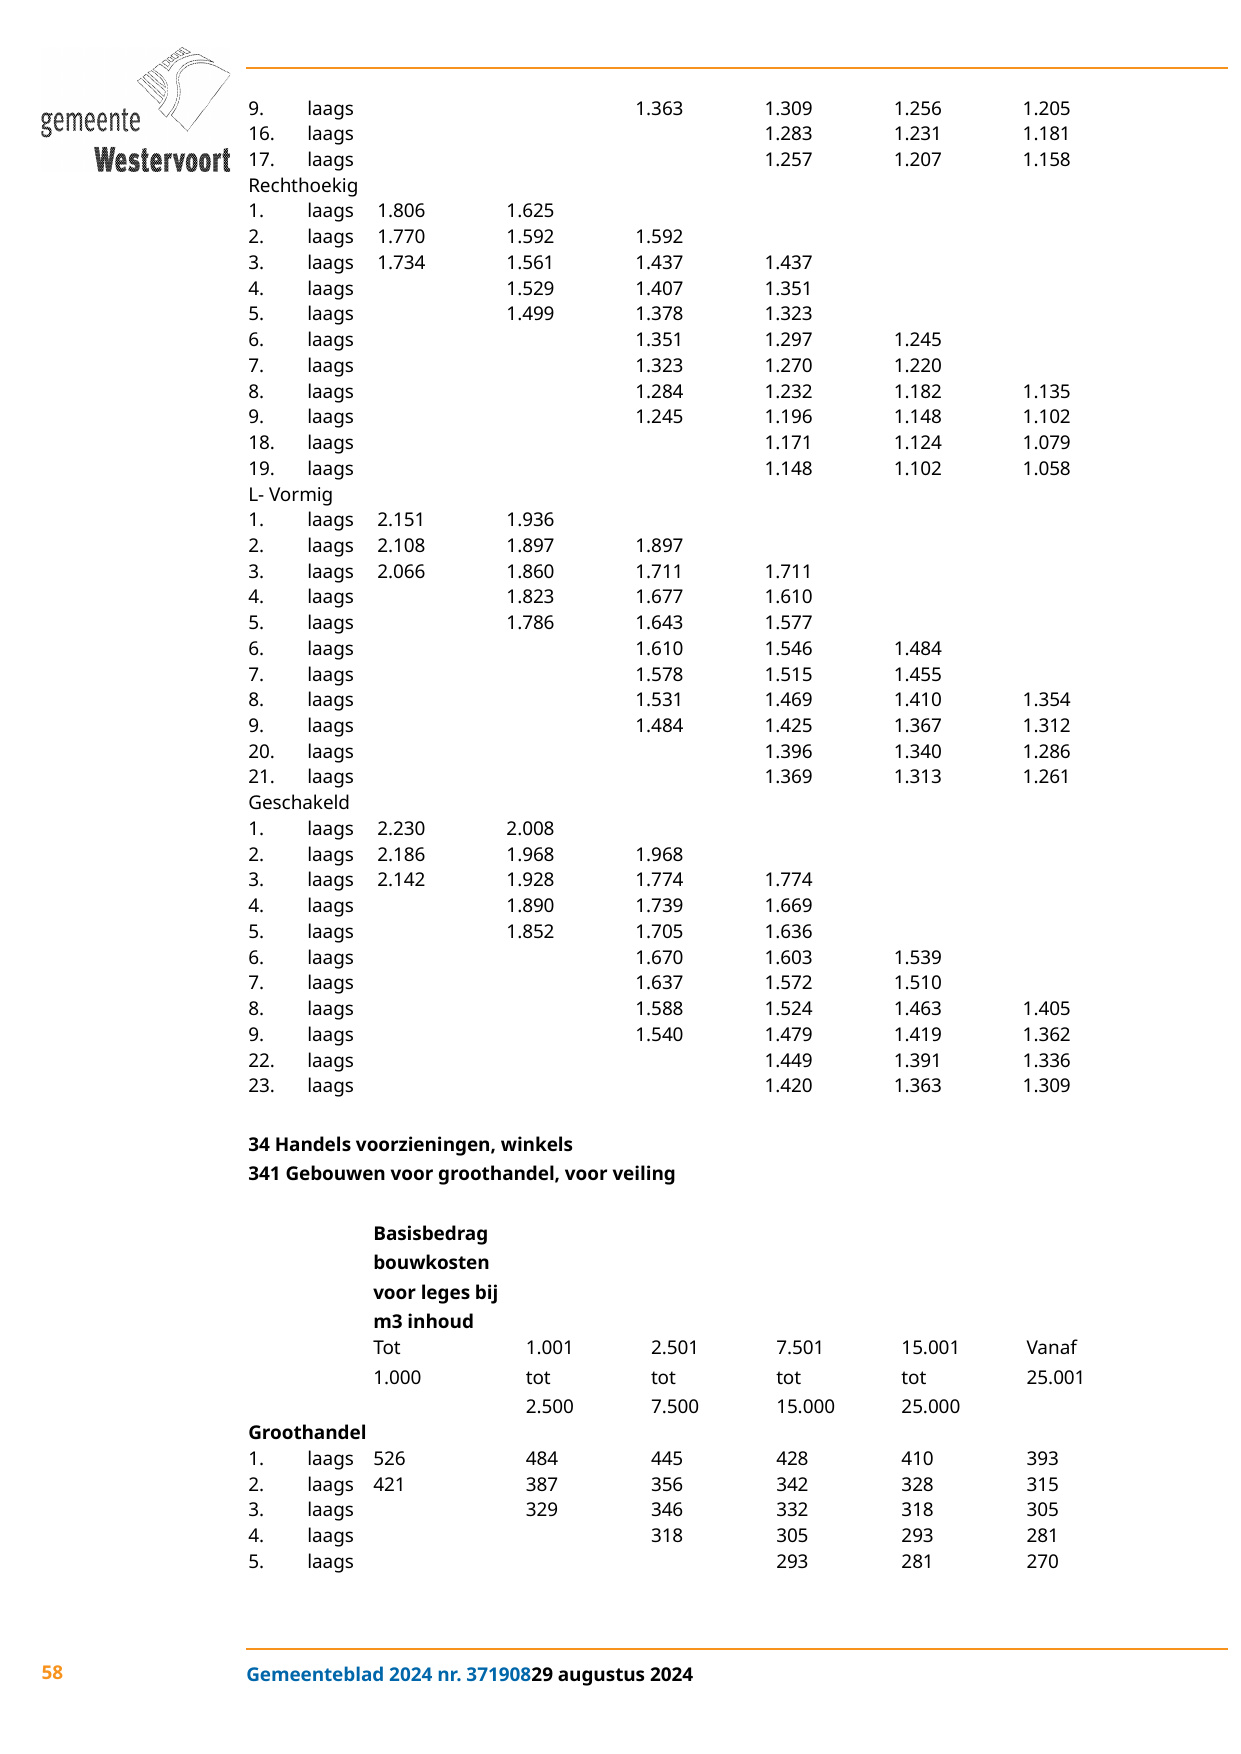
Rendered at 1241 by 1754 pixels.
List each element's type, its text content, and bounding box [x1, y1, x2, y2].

table_cell laags [248, 249, 377, 275]
table_cell 1.270 [764, 352, 893, 378]
table_cell 1.592 [506, 224, 635, 249]
table_cell [1023, 867, 1152, 892]
table_cell 1.351 [635, 326, 764, 352]
table_cell 1.540 [635, 1021, 764, 1047]
table_cell 1.897 [635, 532, 764, 558]
table_cell 1.770 [377, 224, 506, 249]
table_cell [377, 172, 506, 198]
table_cell 1.245 [894, 326, 1022, 352]
table_cell laags [248, 1522, 373, 1548]
table_cell [1023, 970, 1152, 995]
table_cell 1.309 [764, 95, 893, 121]
table_cell 2.230 [377, 815, 506, 841]
table_cell 1.256 [894, 95, 1022, 121]
table_cell 1.102 [1023, 404, 1152, 429]
table_cell laags [248, 429, 377, 455]
table_cell [894, 249, 1022, 275]
table_cell [373, 1522, 526, 1548]
table_cell [1023, 326, 1152, 352]
table_cell 1.181 [1023, 121, 1152, 146]
table_cell laags [248, 95, 377, 121]
table_cell [506, 121, 635, 146]
table_cell [1023, 352, 1152, 378]
table_cell 445 [651, 1445, 776, 1471]
table_cell 1.001 tot 2.500 [526, 1334, 651, 1419]
table_cell laags [248, 712, 377, 738]
table_cell laags [248, 738, 377, 764]
table_cell laags [248, 995, 377, 1021]
table_cell 1.420 [764, 1073, 893, 1098]
table_cell [894, 275, 1022, 301]
table_cell laags [248, 455, 377, 481]
table_cell [506, 1073, 635, 1098]
table_cell [506, 481, 635, 506]
table_cell 1.102 [894, 455, 1022, 481]
table_cell laags [248, 944, 377, 969]
table_cell [764, 790, 893, 815]
table_cell [764, 815, 893, 841]
table_cell laags [248, 970, 377, 995]
table_cell 1.220 [894, 352, 1022, 378]
table_cell 329 [526, 1496, 651, 1522]
table_cell [1023, 944, 1152, 969]
table_cell [1023, 635, 1152, 661]
table_cell [377, 609, 506, 635]
table_cell [1023, 661, 1152, 687]
table_cell 1.058 [1023, 455, 1152, 481]
table_cell laags [248, 224, 377, 249]
table_cell 1.968 [635, 841, 764, 867]
table_cell [635, 172, 764, 198]
table_cell [506, 352, 635, 378]
table_cell 1.245 [635, 404, 764, 429]
table_cell [373, 1419, 526, 1445]
table_cell [377, 121, 506, 146]
table_cell [377, 738, 506, 764]
table_cell 1.437 [764, 249, 893, 275]
table_cell [1023, 172, 1152, 198]
table_cell 315 [1026, 1471, 1152, 1496]
table_cell 318 [651, 1522, 776, 1548]
table_cell 1.425 [764, 712, 893, 738]
table_cell [635, 481, 764, 506]
table_cell 1.405 [1023, 995, 1152, 1021]
table_cell [1026, 1419, 1152, 1445]
table_cell 484 [526, 1445, 651, 1471]
table_cell 410 [901, 1445, 1026, 1471]
table_cell laags [248, 1021, 377, 1047]
table_cell 342 [776, 1471, 901, 1496]
table_cell 1.449 [764, 1047, 893, 1072]
table_header [248, 1220, 373, 1334]
table_cell laags [248, 687, 377, 712]
table_cell 1.205 [1023, 95, 1152, 121]
table_cell [1023, 815, 1152, 841]
table_cell [506, 687, 635, 712]
table_cell 281 [901, 1548, 1026, 1574]
table_cell [1023, 584, 1152, 609]
table_cell 1.148 [894, 404, 1022, 429]
table_cell [1023, 918, 1152, 944]
table_cell [506, 1047, 635, 1072]
table_cell [377, 1021, 506, 1047]
table_cell 1.391 [894, 1047, 1022, 1072]
table_cell laags [248, 378, 377, 403]
text 34 Handels voorzieningen, winkels [248, 1131, 1152, 1157]
table_cell 1.484 [635, 712, 764, 738]
table_cell 1.367 [894, 712, 1022, 738]
table_cell laags [248, 1073, 377, 1098]
table_cell 332 [776, 1496, 901, 1522]
table_cell [894, 198, 1022, 223]
table_cell [764, 224, 893, 249]
table_cell [373, 1548, 526, 1574]
table_cell [377, 790, 506, 815]
table_cell 1.283 [764, 121, 893, 146]
table_cell 2.142 [377, 867, 506, 892]
table_cell [506, 712, 635, 738]
picture [41, 47, 231, 172]
table_cell [506, 378, 635, 403]
table_cell [506, 1021, 635, 1047]
table_cell 1.396 [764, 738, 893, 764]
table_cell laags [248, 506, 377, 532]
table_cell laags [248, 326, 377, 352]
table_cell 2.186 [377, 841, 506, 867]
table_cell L- Vormig [248, 481, 377, 506]
table_cell 1.578 [635, 661, 764, 687]
table_cell 1.711 [764, 558, 893, 584]
table_cell 1.806 [377, 198, 506, 223]
table_cell [377, 481, 506, 506]
table_cell [377, 764, 506, 789]
table_cell 1.510 [894, 970, 1022, 995]
table_cell 1.588 [635, 995, 764, 1021]
table_cell [377, 970, 506, 995]
table_cell 1.531 [635, 687, 764, 712]
table_cell [373, 1496, 526, 1522]
table_cell [248, 1334, 373, 1419]
table_cell 270 [1026, 1548, 1152, 1574]
table_cell [506, 455, 635, 481]
table_cell [894, 841, 1022, 867]
table_cell 1.363 [894, 1073, 1022, 1098]
table_cell 1.637 [635, 970, 764, 995]
table_cell [635, 198, 764, 223]
table_cell [1023, 841, 1152, 867]
table_cell laags [248, 918, 377, 944]
table_cell [506, 995, 635, 1021]
table_cell 1.313 [894, 764, 1022, 789]
table_cell 1.354 [1023, 687, 1152, 712]
table_cell 1.823 [506, 584, 635, 609]
table_cell 1.419 [894, 1021, 1022, 1047]
table_cell 1.309 [1023, 1073, 1152, 1098]
table_cell 1.479 [764, 1021, 893, 1047]
table_cell 1.603 [764, 944, 893, 969]
table_cell 1.261 [1023, 764, 1152, 789]
table_cell [635, 764, 764, 789]
table_cell [635, 429, 764, 455]
table_cell laags [248, 352, 377, 378]
table_cell [894, 867, 1022, 892]
table_cell [894, 584, 1022, 609]
table_cell 1.592 [635, 224, 764, 249]
table_cell [894, 815, 1022, 841]
table_cell [506, 635, 635, 661]
table_cell [894, 790, 1022, 815]
table_cell 1.257 [764, 146, 893, 172]
table_cell 1.610 [635, 635, 764, 661]
table_cell [506, 326, 635, 352]
table_cell [635, 455, 764, 481]
table_cell 421 [373, 1471, 526, 1496]
table_cell [506, 95, 635, 121]
table_cell 1.284 [635, 378, 764, 403]
table_cell 356 [651, 1471, 776, 1496]
table_cell 1.852 [506, 918, 635, 944]
table_cell 1.232 [764, 378, 893, 403]
table_cell [764, 481, 893, 506]
table_cell 1.484 [894, 635, 1022, 661]
table_cell 1.610 [764, 584, 893, 609]
table_cell 1.340 [894, 738, 1022, 764]
table_cell [377, 352, 506, 378]
table_cell [506, 661, 635, 687]
table_cell 1.231 [894, 121, 1022, 146]
table_cell [377, 995, 506, 1021]
table_cell laags [248, 661, 377, 687]
table_cell 1.670 [635, 944, 764, 969]
table_cell 1.410 [894, 687, 1022, 712]
table_cell 1.323 [635, 352, 764, 378]
table_cell 1.625 [506, 198, 635, 223]
table_cell [506, 404, 635, 429]
table_cell Groothandel [248, 1419, 373, 1445]
table_cell [776, 1419, 901, 1445]
table_cell 1.455 [894, 661, 1022, 687]
table_cell 1.774 [635, 867, 764, 892]
table_cell 1.677 [635, 584, 764, 609]
table_cell 1.158 [1023, 146, 1152, 172]
table_cell 293 [901, 1522, 1026, 1548]
table_cell laags [248, 764, 377, 789]
table_cell 1.148 [764, 455, 893, 481]
table_cell 1.539 [894, 944, 1022, 969]
table_cell [1023, 198, 1152, 223]
table_cell 1.196 [764, 404, 893, 429]
table_cell laags [248, 841, 377, 867]
table_cell 1.936 [506, 506, 635, 532]
table_cell [764, 198, 893, 223]
table_cell 1.669 [764, 893, 893, 918]
table_cell 387 [526, 1471, 651, 1496]
table_cell [901, 1419, 1026, 1445]
table_cell Geschakeld [248, 790, 377, 815]
table_cell laags [248, 1471, 373, 1496]
table_cell 1.705 [635, 918, 764, 944]
table_cell [506, 172, 635, 198]
table_cell 1.643 [635, 609, 764, 635]
table_cell 1.577 [764, 609, 893, 635]
table_cell 1.407 [635, 275, 764, 301]
table_cell [377, 404, 506, 429]
table_cell 1.968 [506, 841, 635, 867]
table_cell 1.297 [764, 326, 893, 352]
table_cell [377, 687, 506, 712]
table_cell laags [248, 146, 377, 172]
table_cell 1.135 [1023, 378, 1152, 403]
table_cell [526, 1548, 651, 1574]
table_cell 293 [776, 1548, 901, 1574]
table_cell [377, 944, 506, 969]
table_cell [377, 1047, 506, 1072]
table_cell 1.323 [764, 301, 893, 326]
table_cell 1.524 [764, 995, 893, 1021]
table_cell 1.786 [506, 609, 635, 635]
table_cell 2.008 [506, 815, 635, 841]
table_cell [894, 481, 1022, 506]
table_cell [1023, 790, 1152, 815]
table_cell [635, 1047, 764, 1072]
table_cell [1023, 301, 1152, 326]
table_cell 1.363 [635, 95, 764, 121]
table_cell 2.501 tot 7.500 [651, 1334, 776, 1419]
table_cell Tot 1.000 [373, 1334, 526, 1419]
table_cell [635, 146, 764, 172]
table_cell [506, 146, 635, 172]
table_cell 318 [901, 1496, 1026, 1522]
table_cell [1023, 506, 1152, 532]
table_cell 1.351 [764, 275, 893, 301]
table_cell [1023, 249, 1152, 275]
table_cell 1.515 [764, 661, 893, 687]
table_cell Rechthoekig [248, 172, 377, 198]
table_cell 1.437 [635, 249, 764, 275]
table_cell 393 [1026, 1445, 1152, 1471]
table_cell 1.336 [1023, 1047, 1152, 1072]
table_cell [377, 378, 506, 403]
table_cell [377, 146, 506, 172]
table_cell laags [248, 558, 377, 584]
table_cell 1.860 [506, 558, 635, 584]
table_cell [526, 1419, 651, 1445]
table_cell 328 [901, 1471, 1026, 1496]
table_cell 15.001 tot 25.000 [901, 1334, 1026, 1419]
table_cell 1.636 [764, 918, 893, 944]
table_cell [635, 121, 764, 146]
table_cell [377, 712, 506, 738]
table_cell [377, 1073, 506, 1098]
table_cell [764, 172, 893, 198]
table_cell [506, 970, 635, 995]
table_cell [377, 326, 506, 352]
table_cell 1.207 [894, 146, 1022, 172]
table_cell [894, 224, 1022, 249]
table_cell laags [248, 1445, 373, 1471]
table_cell [894, 918, 1022, 944]
table_cell [377, 455, 506, 481]
table_cell laags [248, 301, 377, 326]
table_cell [635, 815, 764, 841]
table_cell 1.529 [506, 275, 635, 301]
table_cell [506, 790, 635, 815]
table_cell laags [248, 1047, 377, 1072]
table_cell 1.469 [764, 687, 893, 712]
table_cell 1.362 [1023, 1021, 1152, 1047]
table_cell 428 [776, 1445, 901, 1471]
table_cell [377, 661, 506, 687]
table_cell 1.897 [506, 532, 635, 558]
table_cell 1.171 [764, 429, 893, 455]
table_cell [1023, 481, 1152, 506]
table_cell laags [248, 815, 377, 841]
table_cell 1.774 [764, 867, 893, 892]
table_cell 346 [651, 1496, 776, 1522]
table_cell 1.182 [894, 378, 1022, 403]
table_cell 1.079 [1023, 429, 1152, 455]
table_cell 2.151 [377, 506, 506, 532]
table_cell [894, 301, 1022, 326]
table_cell 1.928 [506, 867, 635, 892]
table_cell 2.066 [377, 558, 506, 584]
table_cell [377, 301, 506, 326]
table_cell [651, 1548, 776, 1574]
table_cell 1.734 [377, 249, 506, 275]
table_cell [635, 790, 764, 815]
table_cell [764, 532, 893, 558]
table_cell 1.572 [764, 970, 893, 995]
table_cell 2.108 [377, 532, 506, 558]
table_cell 1.546 [764, 635, 893, 661]
table_cell laags [248, 867, 377, 892]
table_cell 526 [373, 1445, 526, 1471]
table_cell 1.369 [764, 764, 893, 789]
table_cell [1023, 558, 1152, 584]
table_cell [894, 609, 1022, 635]
table_cell laags [248, 609, 377, 635]
table_cell 1.499 [506, 301, 635, 326]
table_cell [635, 738, 764, 764]
table_cell [894, 558, 1022, 584]
table_cell laags [248, 1496, 373, 1522]
table_header Basisbedrag bouwkosten voor leges bij m3 inhoud [373, 1220, 526, 1334]
table_cell 1.463 [894, 995, 1022, 1021]
table_cell laags [248, 893, 377, 918]
text 341 Gebouwen voor groothandel, voor veiling [248, 1161, 1152, 1186]
table_cell laags [248, 275, 377, 301]
table_cell [506, 738, 635, 764]
table_cell 281 [1026, 1522, 1152, 1548]
table_cell 305 [776, 1522, 901, 1548]
table_cell [506, 429, 635, 455]
table_cell 1.561 [506, 249, 635, 275]
table_cell [377, 95, 506, 121]
table_cell Vanaf 25.001 [1026, 1334, 1152, 1419]
table_cell 305 [1026, 1496, 1152, 1522]
table_cell [651, 1419, 776, 1445]
table_cell 1.124 [894, 429, 1022, 455]
table_cell [377, 429, 506, 455]
table_cell [1023, 893, 1152, 918]
table_cell [1023, 532, 1152, 558]
table_cell 1.378 [635, 301, 764, 326]
table_cell [377, 918, 506, 944]
table_cell [1023, 609, 1152, 635]
table_cell [377, 275, 506, 301]
table_cell [506, 944, 635, 969]
table_cell laags [248, 1548, 373, 1574]
table_cell [894, 506, 1022, 532]
table_cell laags [248, 532, 377, 558]
table_cell [377, 893, 506, 918]
table_cell 1.739 [635, 893, 764, 918]
table_cell [1023, 224, 1152, 249]
table_cell [1023, 275, 1152, 301]
table_cell [506, 764, 635, 789]
table_cell laags [248, 584, 377, 609]
table_cell 7.501 tot 15.000 [776, 1334, 901, 1419]
table_cell laags [248, 121, 377, 146]
table_cell [635, 506, 764, 532]
table_cell laags [248, 404, 377, 429]
table_cell [377, 584, 506, 609]
table_cell [764, 841, 893, 867]
table_cell [635, 1073, 764, 1098]
table_cell 1.286 [1023, 738, 1152, 764]
table_cell [377, 635, 506, 661]
table_cell [526, 1522, 651, 1548]
table_cell 1.890 [506, 893, 635, 918]
table_cell laags [248, 635, 377, 661]
table_cell [764, 506, 893, 532]
table_cell [894, 893, 1022, 918]
table_cell 1.711 [635, 558, 764, 584]
table_cell [894, 172, 1022, 198]
table_cell [894, 532, 1022, 558]
table_cell laags [248, 198, 377, 223]
table_cell 1.312 [1023, 712, 1152, 738]
